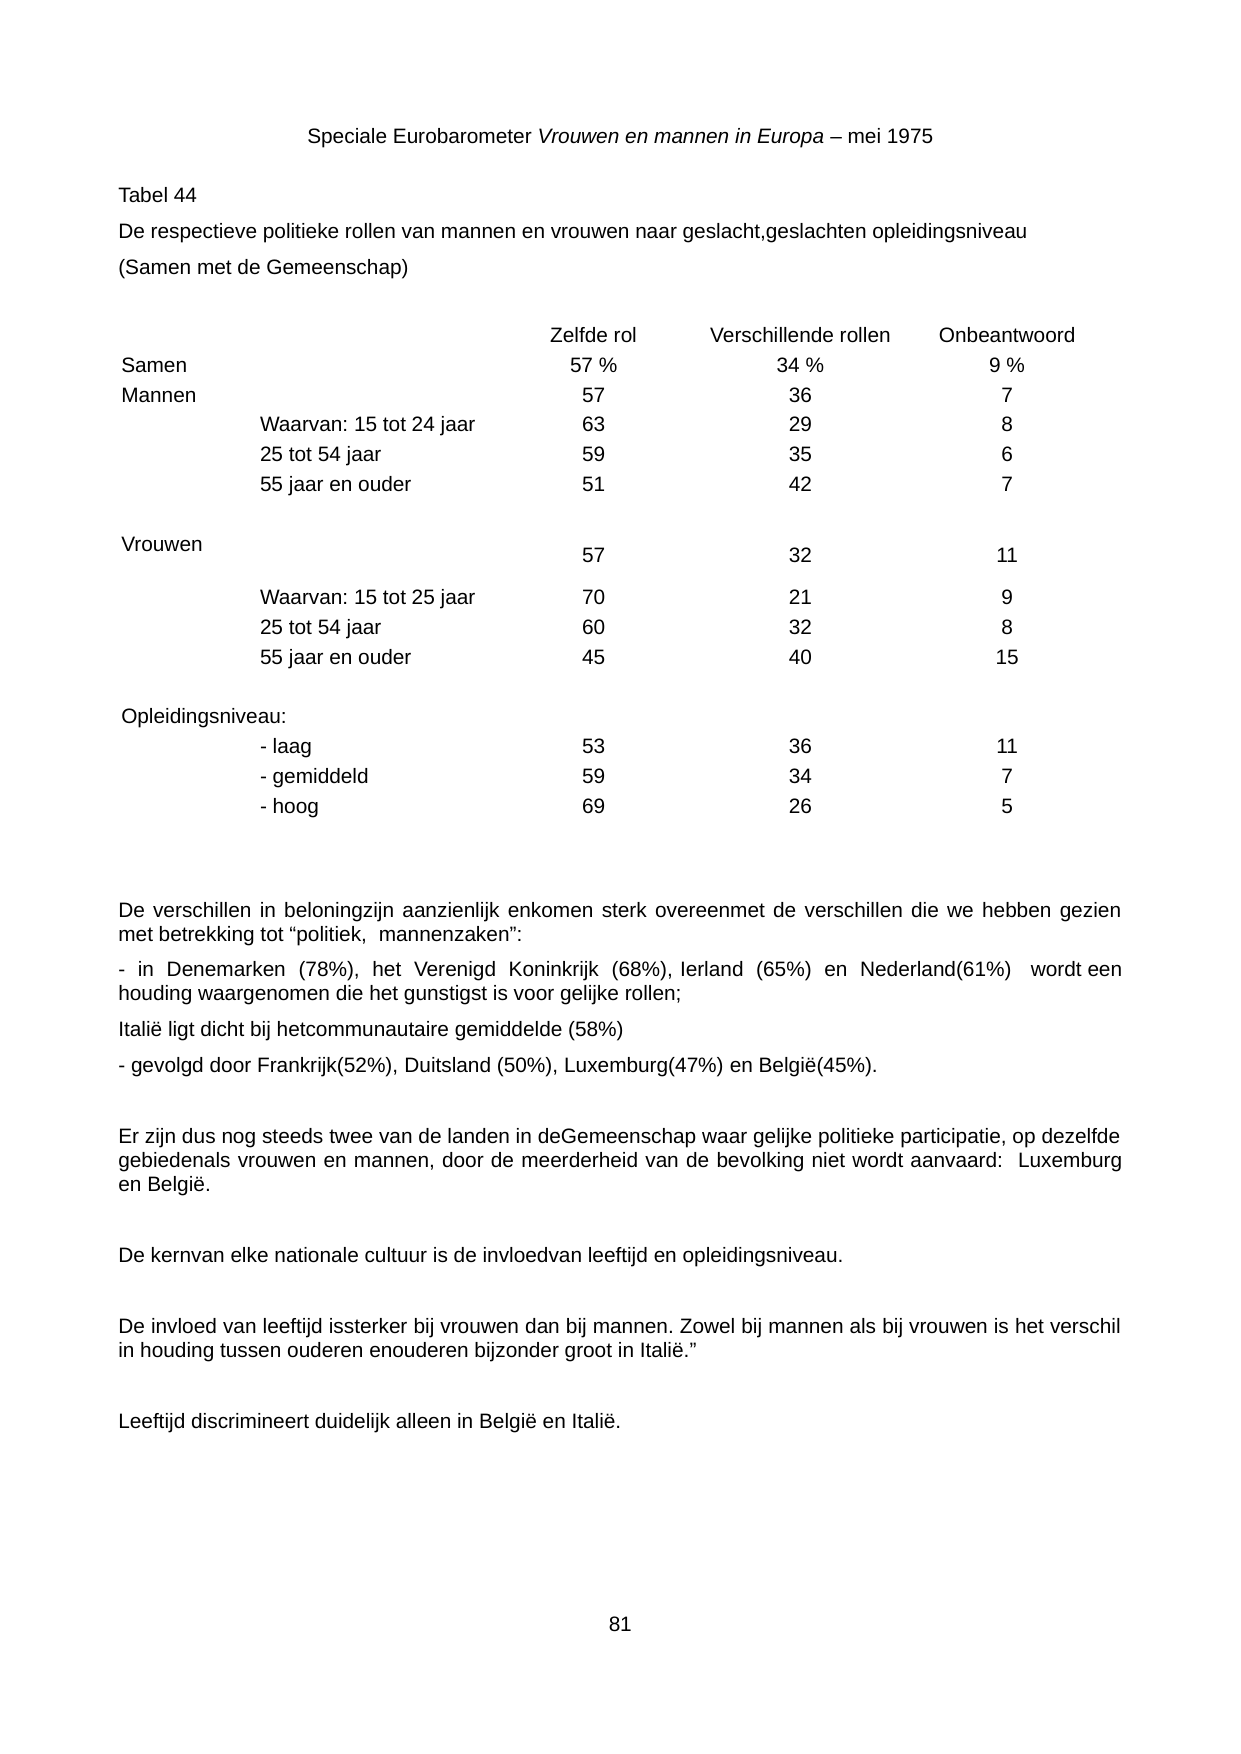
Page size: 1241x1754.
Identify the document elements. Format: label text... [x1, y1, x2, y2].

text (Samen met de Gemeenschap) [118, 254, 1122, 278]
table_cell Opleidingsniveau: [118, 701, 490, 731]
table_cell [904, 672, 1110, 701]
table_cell 11 [904, 529, 1110, 582]
table_cell 7 [904, 761, 1110, 791]
table_cell 34 [697, 761, 903, 791]
table_cell 26 [697, 791, 903, 821]
table_cell [490, 672, 697, 701]
table_cell [118, 612, 257, 642]
table_cell 25 tot 54 jaar [257, 439, 490, 469]
table_cell 35 [697, 439, 903, 469]
table_cell 53 [490, 731, 697, 761]
table_cell 7 [904, 469, 1110, 499]
table_cell 51 [490, 469, 697, 499]
table_cell 6 [904, 439, 1110, 469]
table_cell Waarvan: 15 tot 24 jaar [257, 409, 490, 439]
table_cell - hoog [257, 791, 490, 821]
table_cell [118, 672, 257, 701]
table_cell 36 [697, 380, 903, 409]
table_cell 32 [697, 529, 903, 582]
table_cell [118, 439, 257, 469]
table_cell 63 [490, 409, 697, 439]
table_header Onbeantwoord [904, 320, 1110, 350]
text De kernvan elke nationale cultuur is de invloedvan leeftijd en opleidingsniveau. [118, 1243, 1122, 1267]
table_cell 57 % [490, 350, 697, 379]
table_cell [257, 499, 490, 528]
table_cell 9 [904, 582, 1110, 612]
text Er zijn dus nog steeds twee van de landen in deGemeenschap waar gelijke politieke participatie, op dezelfde gebiedenals vrouwen en mannen, door de meerderheid van de bevolking niet wordt aanvaard: Luxemburg en België. [118, 1124, 1122, 1196]
table_cell 21 [697, 582, 903, 612]
table_cell [118, 642, 257, 672]
table_cell 59 [490, 761, 697, 791]
table_cell [904, 701, 1110, 731]
table_cell [118, 791, 257, 821]
table_header [257, 320, 490, 350]
table_cell 40 [697, 642, 903, 672]
table_cell [697, 672, 903, 701]
table_header [118, 320, 257, 350]
table_cell 7 [904, 380, 1110, 409]
text - gevolgd door Frankrijk(52%), Duitsland (50%), Luxemburg(47%) en België(45%). [118, 1052, 1122, 1076]
table_cell [904, 499, 1110, 528]
table_cell 5 [904, 791, 1110, 821]
table_cell 34 % [697, 350, 903, 379]
table_header Verschillende rollen [697, 320, 903, 350]
table_cell [257, 350, 490, 379]
text De verschillen in beloningzijn aanzienlijk enkomen sterk overeenmet de verschillen die we hebben gezien met betrekking tot “politiek, mannenzaken”: [118, 898, 1122, 946]
table_cell 11 [904, 731, 1110, 761]
table_cell [697, 499, 903, 528]
table_cell 25 tot 54 jaar [257, 612, 490, 642]
table_cell 57 [490, 380, 697, 409]
table_cell 57 [490, 529, 697, 582]
table_cell 36 [697, 731, 903, 761]
table_cell - gemiddeld [257, 761, 490, 791]
table_cell 29 [697, 409, 903, 439]
table_cell Waarvan: 15 tot 25 jaar [257, 582, 490, 612]
table_cell [118, 499, 257, 528]
text De respectieve politieke rollen van mannen en vrouwen naar geslacht,geslachten opleidingsniveau [118, 219, 1122, 243]
table_cell Mannen [118, 380, 490, 409]
table_cell 59 [490, 439, 697, 469]
table_cell Vrouwen [118, 529, 490, 582]
table_cell [118, 469, 257, 499]
text De invloed van leeftijd issterker bij vrouwen dan bij mannen. Zowel bij mannen als bij vrouwen is het verschil in houding tussen ouderen enouderen bijzonder groot in Italië.” [118, 1314, 1122, 1362]
table_cell 45 [490, 642, 697, 672]
table_cell 60 [490, 612, 697, 642]
table_cell 9 % [904, 350, 1110, 379]
table_cell 55 jaar en ouder [257, 642, 490, 672]
table_cell [490, 701, 697, 731]
text Italië ligt dicht bij hetcommunautaire gemiddelde (58%) [118, 1017, 1122, 1041]
table_cell [118, 582, 257, 612]
table_cell [118, 731, 257, 761]
table_cell 69 [490, 791, 697, 821]
table_cell 70 [490, 582, 697, 612]
table_cell 42 [697, 469, 903, 499]
table_cell 8 [904, 409, 1110, 439]
table_cell 8 [904, 612, 1110, 642]
table_cell - laag [257, 731, 490, 761]
text Tabel 44 [118, 183, 1122, 207]
table_cell Samen [118, 350, 257, 379]
table_cell 15 [904, 642, 1110, 672]
table_cell 55 jaar en ouder [257, 469, 490, 499]
table_cell [490, 499, 697, 528]
text Leeftijd discrimineert duidelijk alleen in België en Italië. [118, 1409, 1122, 1433]
table_cell [118, 409, 257, 439]
table_cell [118, 761, 257, 791]
text - in Denemarken (78%), het Verenigd Koninkrijk (68%), Ierland (65%) en Nederland(61%) wordt een houding waargenomen die het gunstigst is voor gelijke rollen; [118, 957, 1122, 1005]
table_cell [697, 701, 903, 731]
table_cell [257, 672, 490, 701]
table_header Zelfde rol [490, 320, 697, 350]
table_cell 32 [697, 612, 903, 642]
